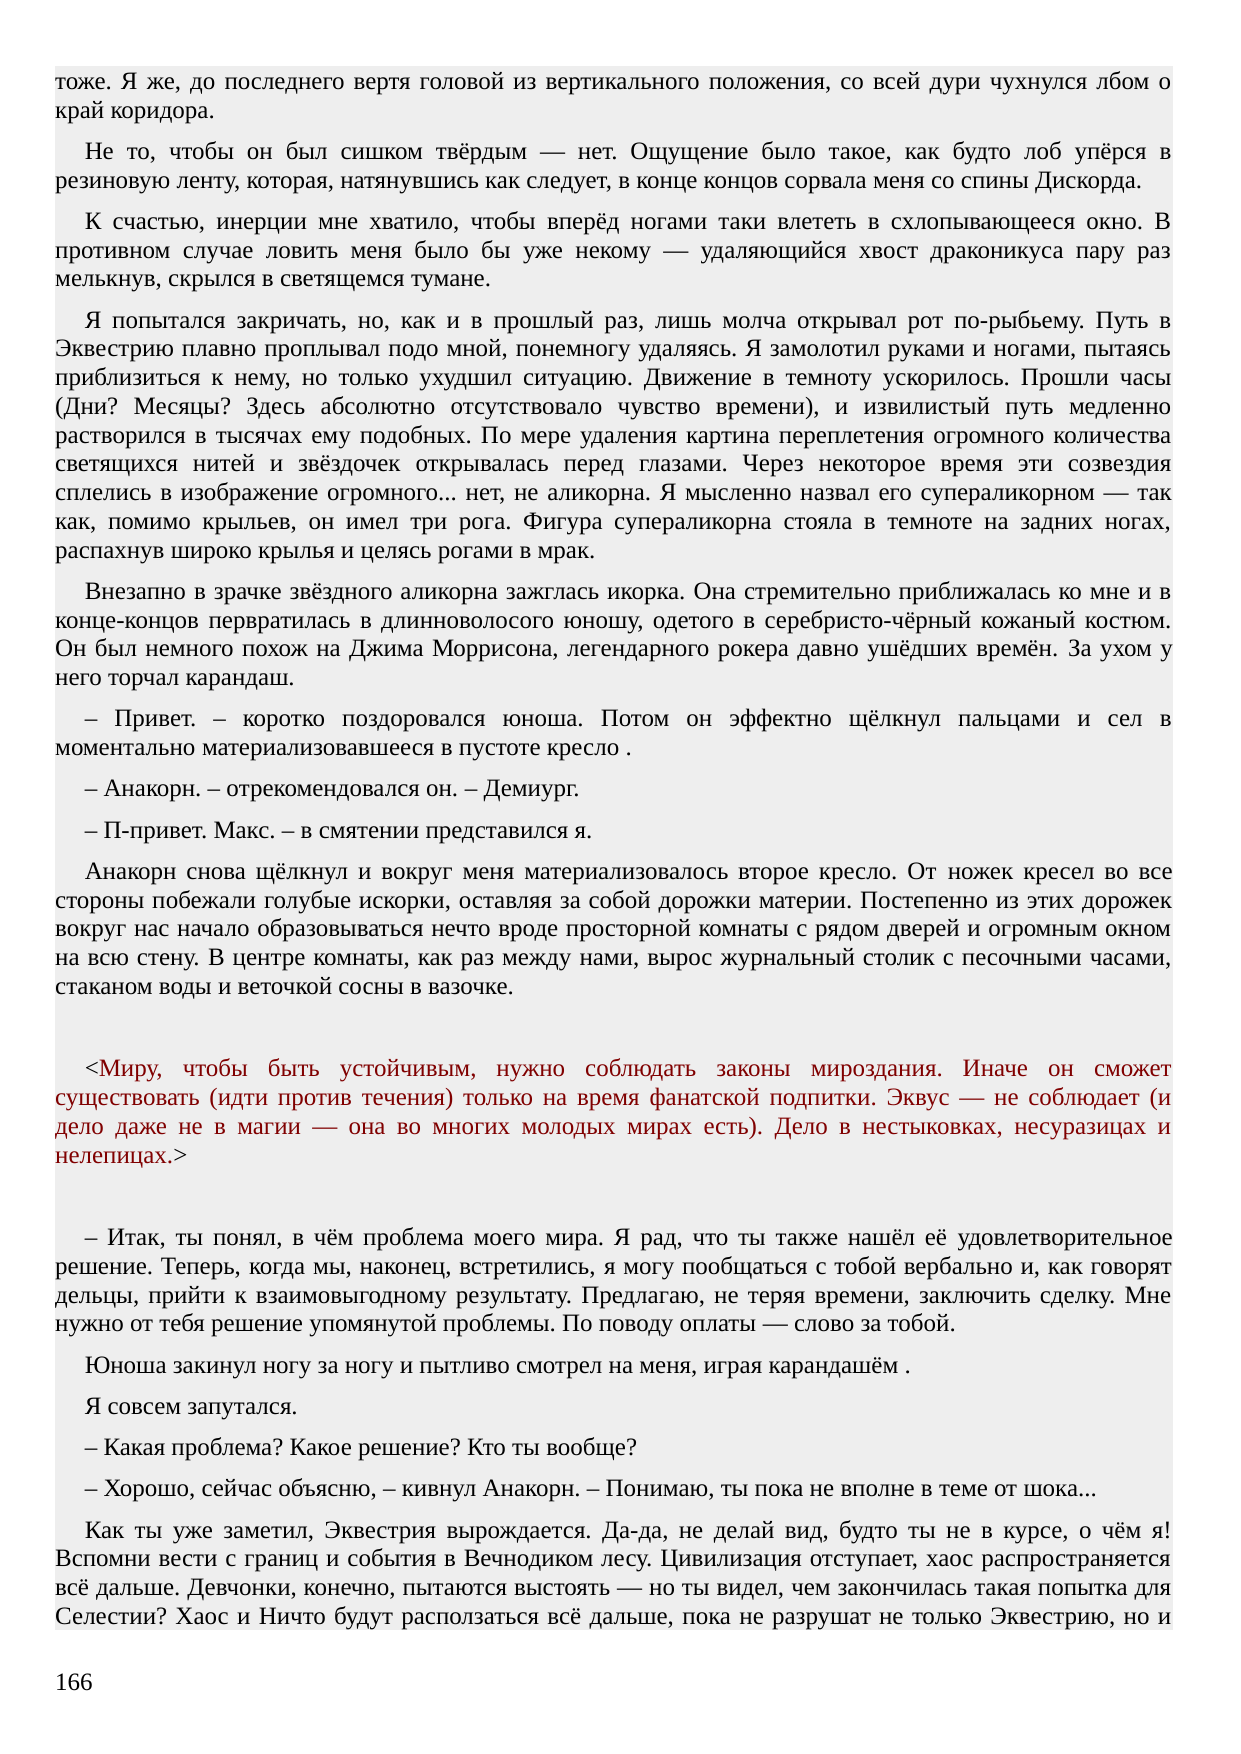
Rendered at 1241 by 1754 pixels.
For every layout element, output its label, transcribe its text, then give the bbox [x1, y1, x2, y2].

text Юноша закинул ногу за ногу и пытливо смотрел на меня, играя карандашём . [55, 1350, 1173, 1378]
text – Хорошо, сейчас объясню, – кивнул Анакорн. – Понимаю, ты пока не вполне в теме от шока... [55, 1473, 1173, 1502]
text Я попытался закричать, но, как и в прошлый раз, лишь молча открывал рот по-рыбьему. Путь в Эквестрию плавно проплывал подо мной, понемногу удаляясь. Я замолотил руками и ногами, пытаясь приблизиться к нему, но только ухудшил ситуацию. Движение в темноту ускорилось. Прошли часы (Дни? Месяцы? Здесь абсолютно отсутствовало чувство времени), и извилистый путь медленно растворился в тысячах ему подобных. По мере удаления картина переплетения огромного количества светящихся нитей и звёздочек открывалась перед глазами. Через некоторое время эти созвездия сплелись в изображение огромного... нет, не аликорна. Я мысленно назвал его супераликорном — так как, помимо крыльев, он имел три рога. Фигура супераликорна стояла в темноте на задних ногах, распахнув широко крылья и целясь рогами в мрак. [55, 305, 1173, 563]
text – Привет. – коротко поздоровался юноша. Потом он эффектно щёлкнул пальцами и сел в моментально материализовавшееся в пустоте кресло . [55, 703, 1173, 761]
text тоже. Я же, до последнего вертя головой из вертикального положения, со всей дури чухнулся лбом о край коридора. [55, 66, 1173, 123]
text – Анакорн. – отрекомендовался он. – Демиург. [55, 773, 1173, 802]
text Анакорн снова щёлкнул и вокруг меня материализовалось второе кресло. От ножек кресел во все стороны побежали голубые искорки, оставляя за собой дорожки материи. Постепенно из этих дорожек вокруг нас начало образовываться нечто вроде просторной комнаты с рядом дверей и огромным окном на всю стену. В центре комнаты, как раз между нами, вырос журнальный столик с песочными часами, стаканом воды и веточкой сосны в вазочке. [55, 856, 1173, 1000]
text Внезапно в зрачке звёздного аликорна зажглась икорка. Она стремительно приближалась ко мне и в конце-концов первратилась в длинноволосого юношу, одетого в серебристо-чёрный кожаный костюм. Он был немного похож на Джима Моррисона, легендарного рокера давно ушёдших времён. За ухом у него торчал карандаш. [55, 576, 1173, 691]
text К счастью, инерции мне хватило, чтобы вперёд ногами таки влететь в схлопывающееся окно. В противном случае ловить меня было бы уже некому — удаляющийся хвост драконикуса пару раз мелькнув, скрылся в светящемся тумане. [55, 206, 1173, 292]
text <Миру, чтобы быть устойчивым, нужно соблюдать законы мироздания. Иначе он сможет существовать (идти против течения) только на время фанатской подпитки. Эквус — не соблюдает (и дело даже не в магии — она во многих молодых мирах есть). Дело в нестыковках, несуразицах и нелепицах.> [55, 1053, 1173, 1168]
text Я совсем запутался. [55, 1391, 1173, 1420]
text – Какая проблема? Какое решение? Кто ты вообще? [55, 1432, 1173, 1461]
text Как ты уже заметил, Эквестрия вырождается. Да-да, не делай вид, будто ты не в курсе, о чём я! Вспомни вести с границ и события в Вечнодиком лесу. Цивилизация отступает, хаос распространяется всё дальше. Девчонки, конечно, пытаются выстоять — но ты видел, чем закончилась такая попытка для Селестии? Хаос и Ничто будут расползаться всё дальше, пока не разрушат не только Эквестрию, но и [55, 1515, 1173, 1630]
text Не то, чтобы он был сишком твёрдым — нет. Ощущение было такое, как будто лоб упёрся в резиновую ленту, которая, натянувшись как следует, в конце концов сорвала меня со спины Дискорда. [55, 136, 1173, 193]
text – П-привет. Макс. – в смятении представился я. [55, 815, 1173, 843]
text – Итак, ты понял, в чём проблема моего мира. Я рад, что ты также нашёл её удовлетворительное решение. Теперь, когда мы, наконец, встретились, я могу пообщаться с тобой вербально и, как говорят дельцы, прийти к взаимовыгодному результату. Предлагаю, не теряя времени, заключить сделку. Мне нужно от тебя решение упомянутой проблемы. По поводу оплаты — слово за тобой. [55, 1222, 1173, 1337]
